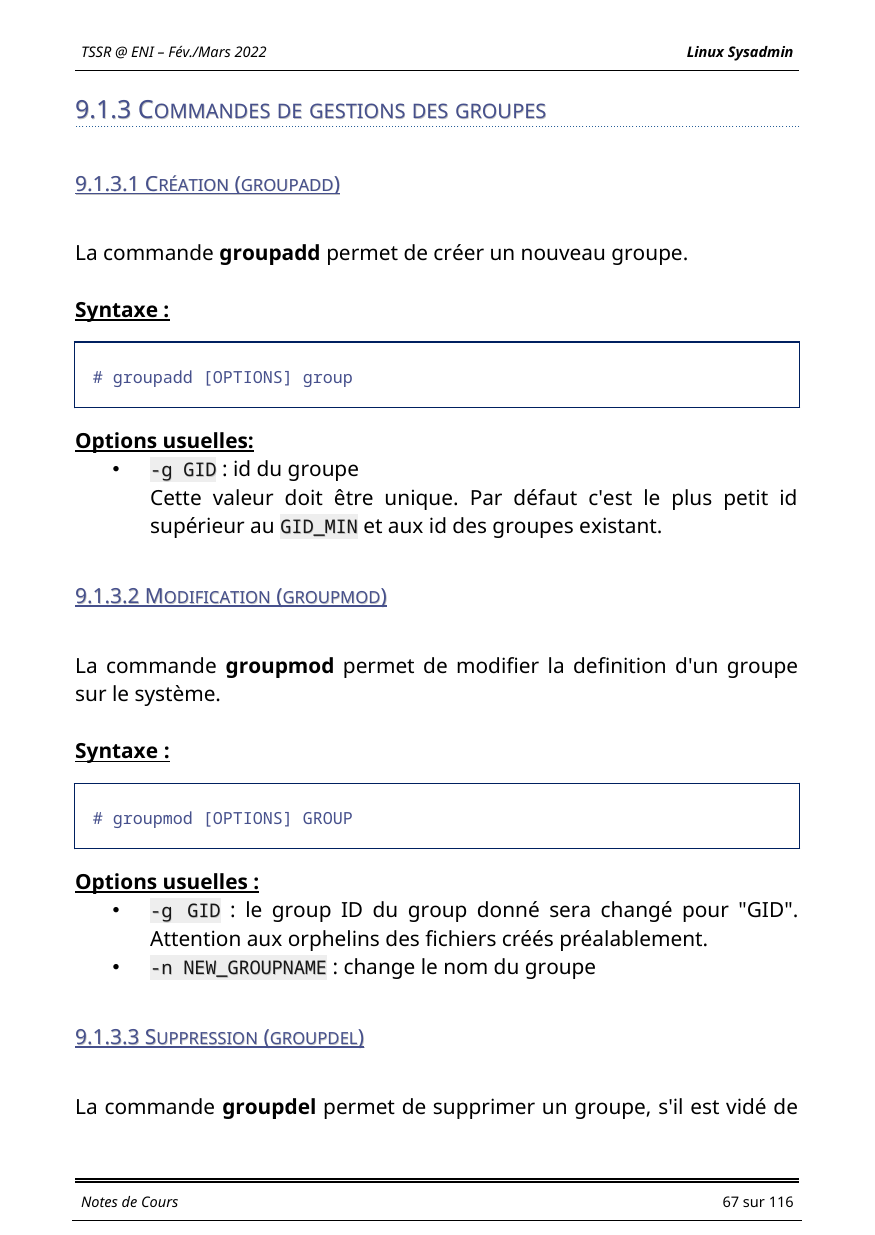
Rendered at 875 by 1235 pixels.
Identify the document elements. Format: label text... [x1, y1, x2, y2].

text Options usuelles: [75, 426, 799, 454]
text Options usuelles : [75, 867, 799, 896]
text Syntaxe : [75, 736, 799, 765]
text # groupmod [OPTIONS] GROUP [75, 784, 799, 848]
list -g GID : le group ID du group donné sera changé pour "GID". Attention aux orphelins des fichiers créés préalablement. [112, 896, 799, 952]
text # groupadd [OPTIONS] group [75, 343, 799, 407]
list -n NEW_GROUPNAME : change le nom du groupe [112, 952, 799, 981]
text La commande groupdel permet de supprimer un groupe, s'il est vidé de [75, 1092, 799, 1121]
text 9.1.3.3 Suppression (groupdel) [75, 1022, 799, 1051]
text Syntaxe : [75, 295, 799, 324]
list Cette valeur doit être unique. Par défaut c'est le plus petit id supérieur au GID_MIN et aux id des groupes existant. [112, 483, 799, 540]
text La commande groupadd permet de créer un nouveau groupe. [75, 238, 799, 267]
text 9.1.3 Commandes de gestions des groupes [75, 92, 799, 127]
text 9.1.3.2 Modification (groupmod) [75, 581, 799, 610]
text La commande groupmod permet de modifier la definition d'un groupe sur le système. [75, 651, 799, 708]
list -g GID : id du groupe [112, 454, 799, 483]
text 9.1.3.1 Création (groupadd) [75, 169, 799, 197]
